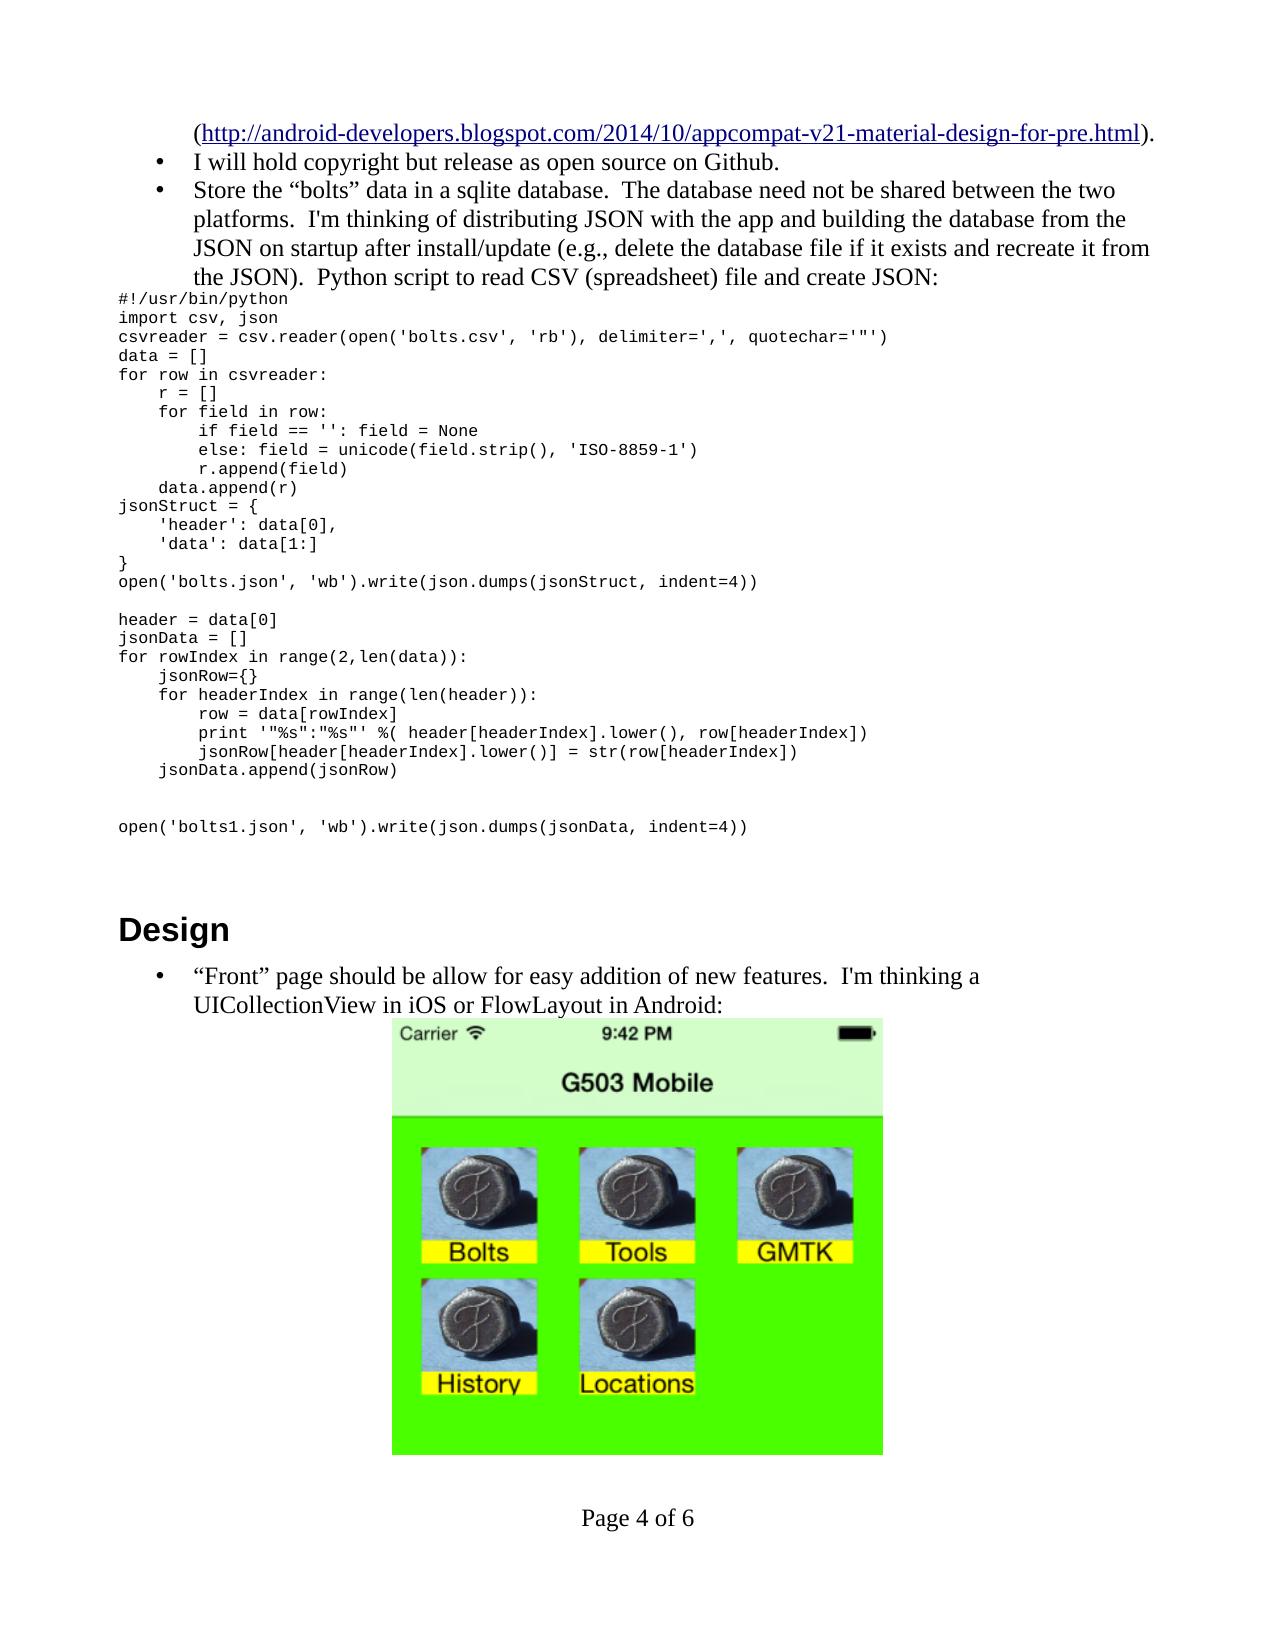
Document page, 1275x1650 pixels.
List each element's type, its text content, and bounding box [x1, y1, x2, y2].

list Store the “bolts” data in a sqlite database. The database need not be shared between the two platforms. I'm thinking of distributing JSON with the app and building the database from the JSON on startup after install/update (e.g., delete the database file if it exists and recreate it from the JSON). Python script to read CSV (spreadsheet) file and create JSON: [156, 176, 1157, 291]
text for rowIndex in range(2,len(data)): [118, 649, 1157, 668]
list I will hold copyright but release as open source on Github. [156, 147, 1157, 176]
text jsonData.append(jsonRow) [118, 762, 1157, 781]
text for row in csvreader: [118, 366, 1157, 385]
text jsonRow={} [118, 668, 1157, 687]
text r.append(field) [118, 460, 1157, 479]
text jsonStruct = { [118, 498, 1157, 517]
text data = [] [118, 347, 1157, 366]
text if field == '': field = None [118, 423, 1157, 441]
text for headerIndex in range(len(header)): [118, 687, 1157, 705]
text r = [] [118, 385, 1157, 404]
text else: field = unicode(field.strip(), 'ISO-8859-1') [118, 441, 1157, 460]
text for field in row: [118, 404, 1157, 423]
text header = data[0] [118, 611, 1157, 630]
text 'data': data[1:] [118, 536, 1157, 554]
text open('bolts.json', 'wb').write(json.dumps(jsonStruct, indent=4)) [118, 573, 1157, 592]
text } [118, 554, 1157, 573]
text print '"%s":"%s"' %( header[headerIndex].lower(), row[headerIndex]) [118, 724, 1157, 743]
text #!/usr/bin/python [118, 291, 1157, 309]
list “Front” page should be allow for easy addition of new features. I'm thinking a UICollectionView in iOS or FlowLayout in Android: [156, 961, 1157, 1019]
subtitle Design [118, 910, 1157, 949]
text jsonRow[header[headerIndex].lower()] = str(row[headerIndex]) [118, 743, 1157, 762]
text csvreader = csv.reader(open('bolts.csv', 'rb'), delimiter=',', quotechar='"') [118, 328, 1157, 347]
picture [392, 1018, 883, 1455]
text import csv, json [118, 309, 1157, 328]
text 'header': data[0], [118, 517, 1157, 536]
text data.append(r) [118, 479, 1157, 498]
text jsonData = [] [118, 630, 1157, 649]
text open('bolts1.json', 'wb').write(json.dumps(jsonData, indent=4)) [118, 818, 1157, 837]
text row = data[rowIndex] [118, 705, 1157, 724]
list (http://android-developers.blogspot.com/2014/10/appcompat-v21-material-design-for-pre.html). [156, 118, 1157, 147]
